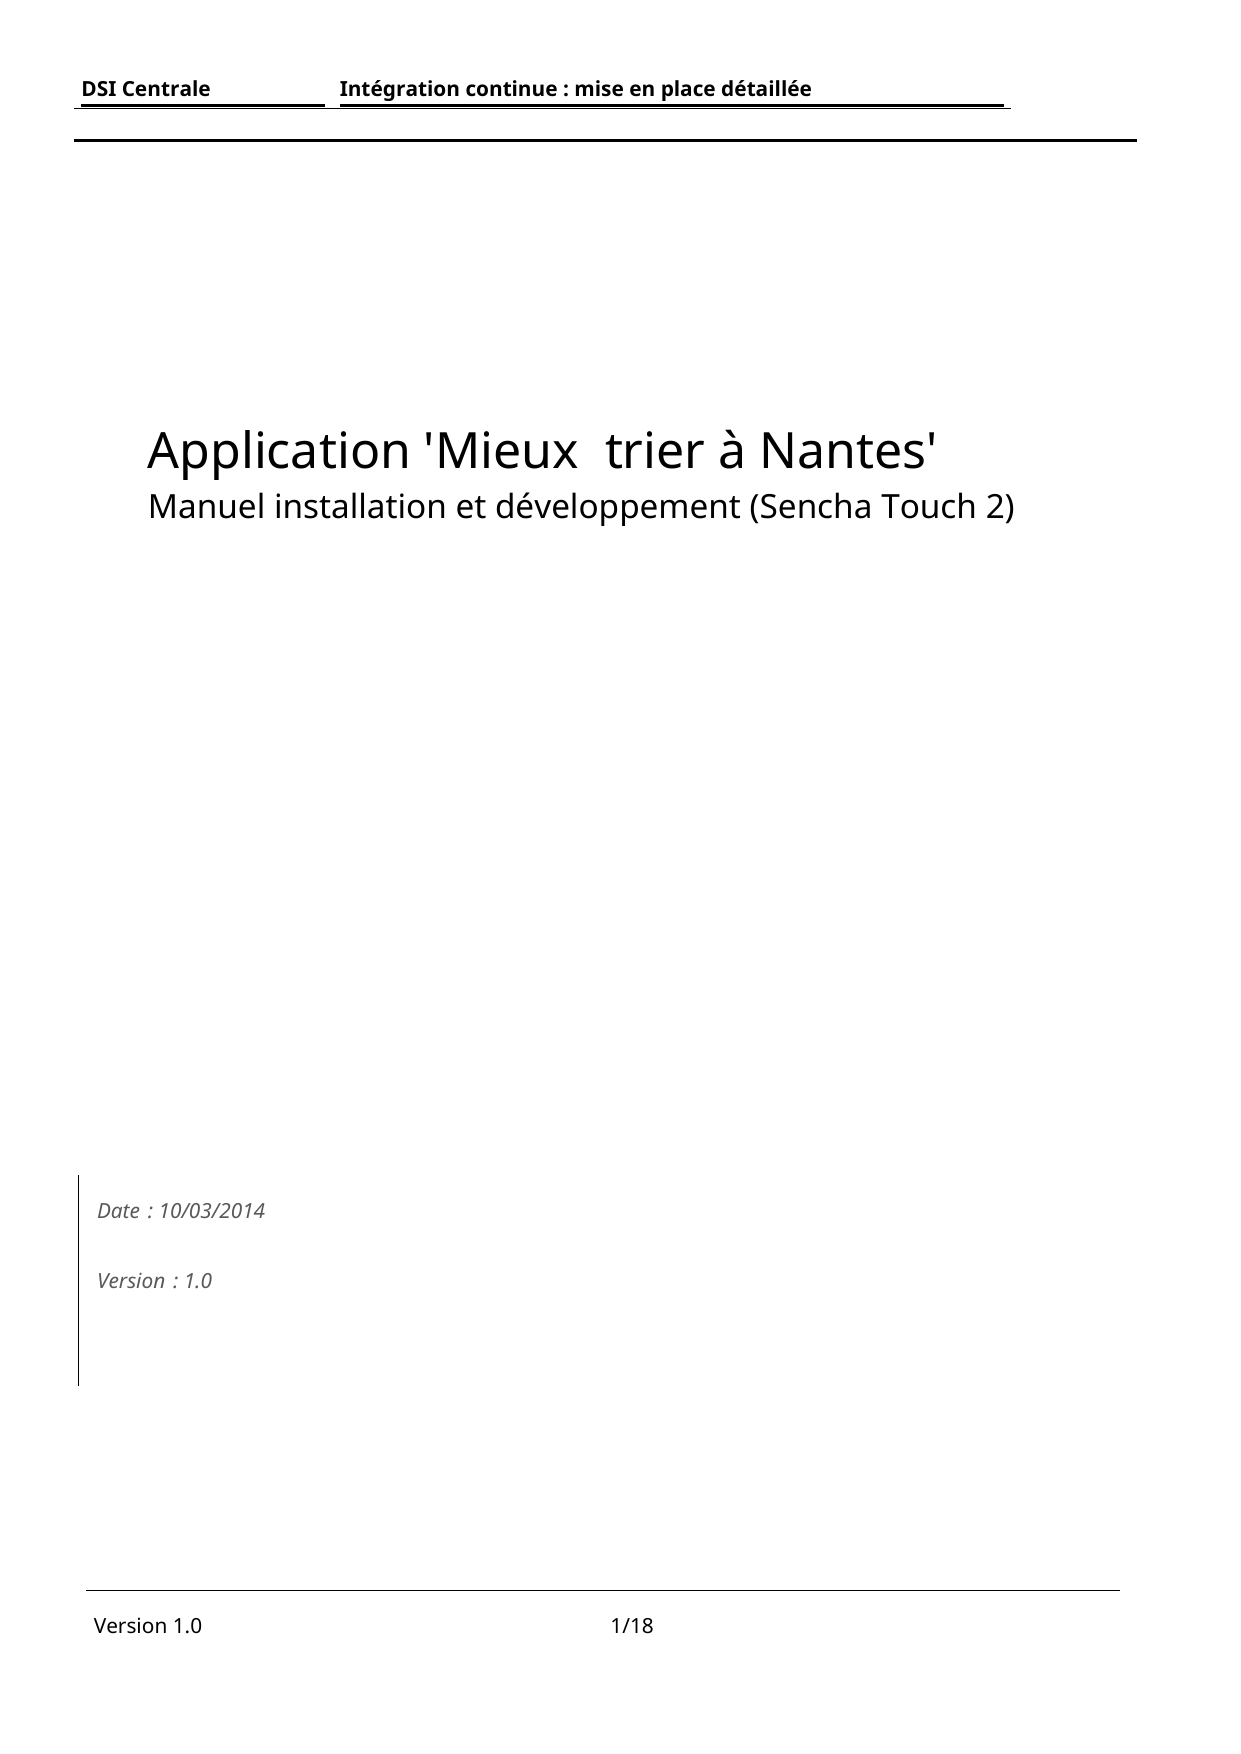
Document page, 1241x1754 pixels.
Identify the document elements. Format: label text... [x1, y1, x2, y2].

table_cell [79, 1316, 878, 1386]
table_header Date : 10/03/2014 [79, 1175, 878, 1245]
table_cell Version : 1.0 [79, 1245, 878, 1316]
text Application 'Mieux trier à Nantes' [74, 414, 1137, 483]
text Manuel installation et développement (Sencha Touch 2) [74, 483, 1137, 528]
